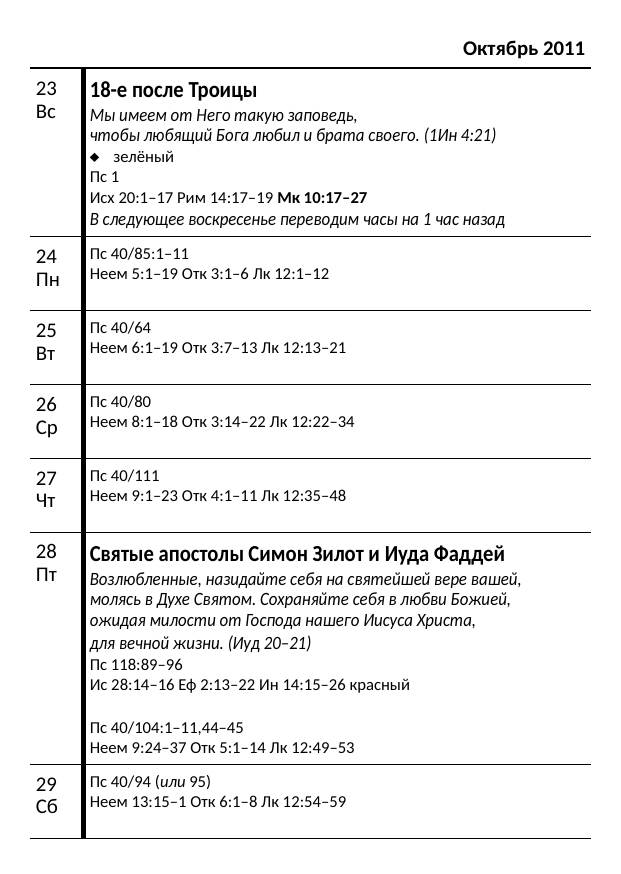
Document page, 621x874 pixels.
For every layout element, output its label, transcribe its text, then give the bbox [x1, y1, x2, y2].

table_cell Пс 40/64 Неем 6:1–19 Отк 3:7–13 Лк 12:13–21 [86, 311, 591, 384]
table_cell 23 Вс [30, 69, 81, 236]
table_cell Святые апостолы Симон Зилот и Иуда Фаддей Возлюбленные, назидайте себя на святейшей вере вашей, молясь в Духе Святом. Сохраняйте себя в любви Божией, ожидая милости от Господа нашего Иисуса Христа, для вечной жизни. (Иуд 20–21) Пс 118:89–96 Ис 28:14–16 Еф 2:13–22 Ин 14:15–26 красный Пс 40/104:1–11,44–45 Неем 9:24–37 Отк 5:1–14 Лк 12:49–53 [86, 533, 591, 764]
table_cell Пс 40/94 (или 95) Неем 13:15–1 Отк 6:1–8 Лк 12:54–59 [86, 765, 591, 838]
table_cell Пс 40/80 Неем 8:1–18 Отк 3:14–22 Лк 12:22–34 [86, 385, 591, 458]
table_cell 28 Пт [30, 533, 81, 764]
table_cell 24 Пн [30, 237, 81, 310]
table_cell 18-е после Троицы Мы имеем от Него такую заповедь, чтобы любящий Бога любил и брата своего. (1Ин 4:21) зелёный Пс 1 Исх 20:1–17 Рим 14:17–19 Мк 10:17–27 В следующее воскресенье переводим часы на 1 час назад [86, 69, 591, 236]
table_header Октябрь 2011 [30, 30, 591, 67]
table_cell Пс 40/85:1–11 Неем 5:1–19 Отк 3:1–6 Лк 12:1–12 [86, 237, 591, 310]
table_cell Пс 40/111 Неем 9:1–23 Отк 4:1–11 Лк 12:35–48 [86, 459, 591, 532]
table_cell 26 Ср [30, 385, 81, 458]
table_cell 29 Сб [30, 765, 81, 838]
table_cell 27 Чт [30, 459, 81, 532]
table_cell 25 Вт [30, 311, 81, 384]
